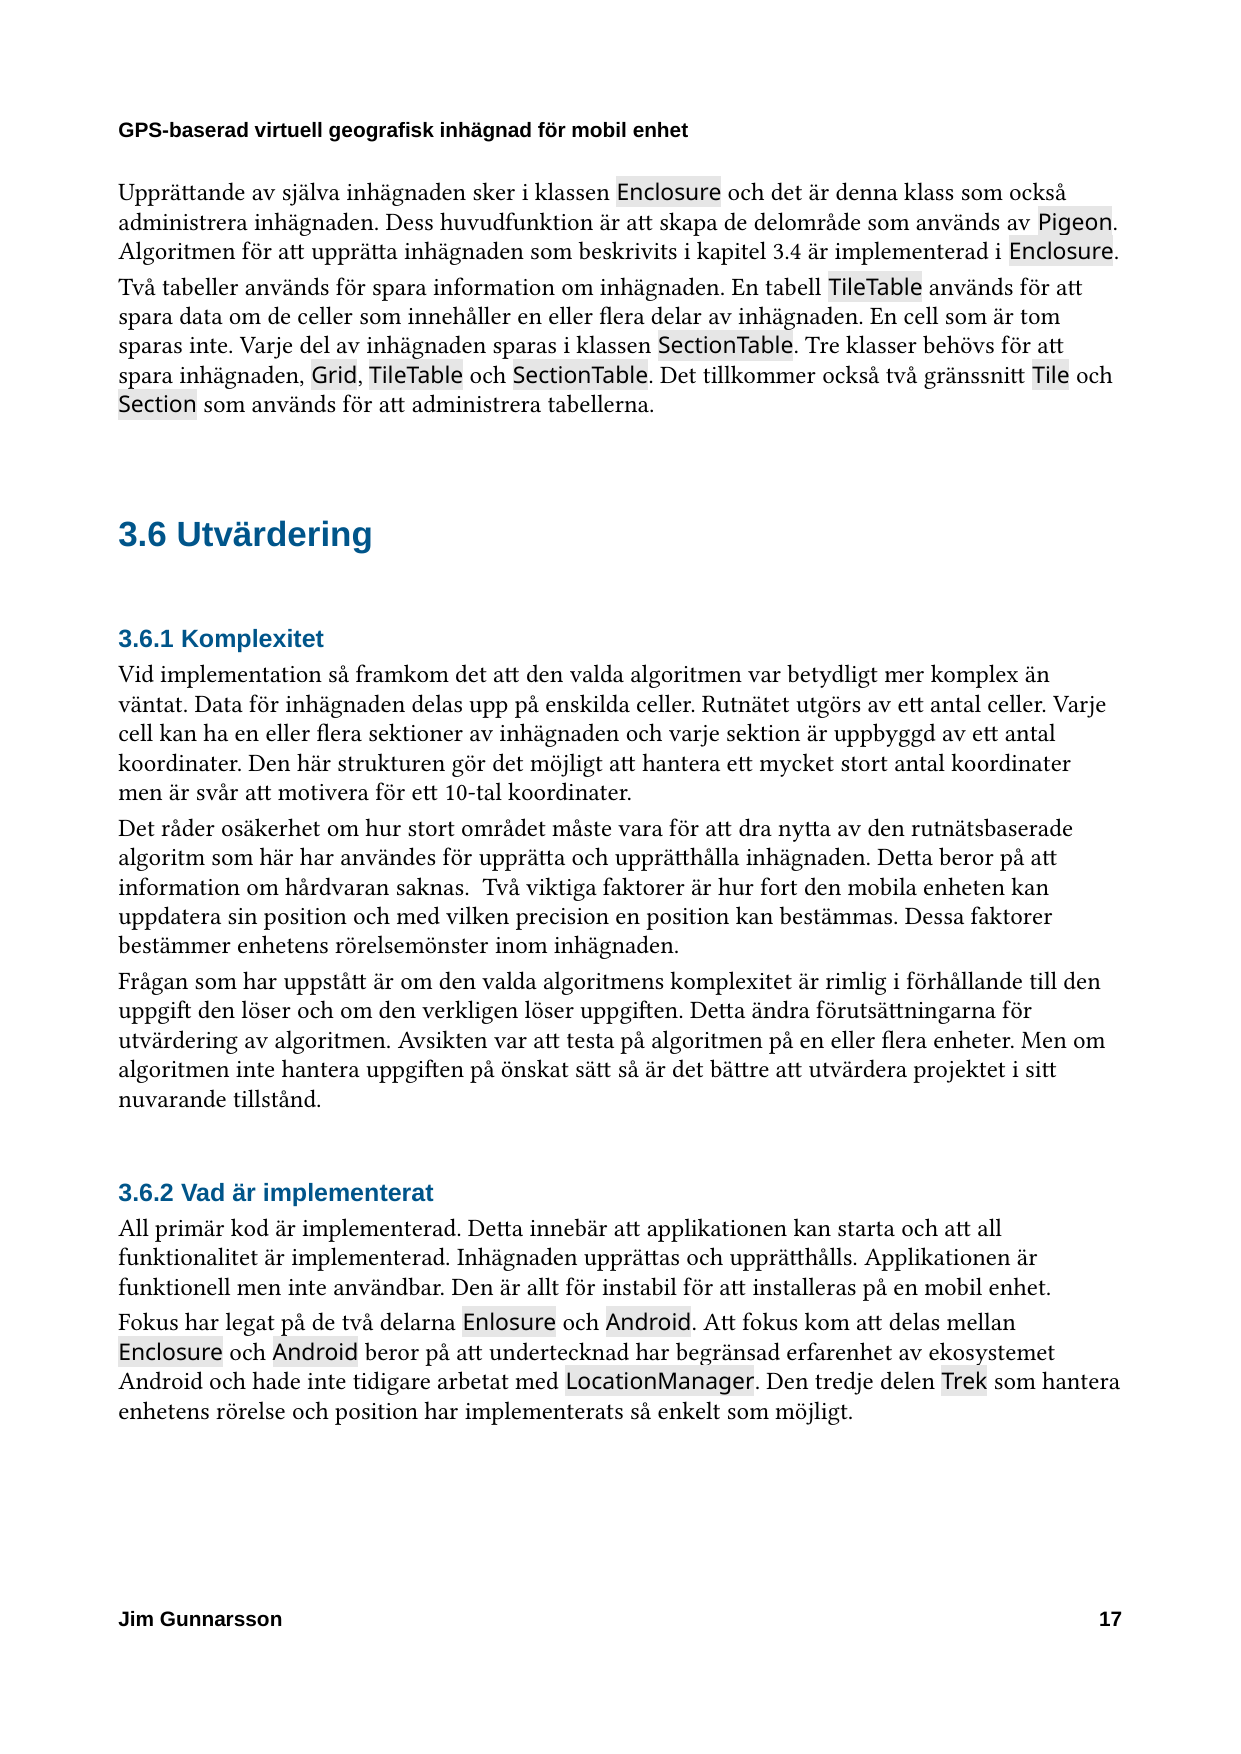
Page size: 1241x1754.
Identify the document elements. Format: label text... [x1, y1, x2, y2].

text Två tabeller används för spara information om inhägnaden. En tabell TileTable används för att spara data om de celler som innehåller en eller flera delar av inhägnaden. En cell som är tom sparas inte. Varje del av inhägnaden sparas i klassen SectionTable. Tre klasser behövs för att spara inhägnaden, Grid, TileTable och SectionTable. Det tillkommer också två gränssnitt Tile och Section som används för att administrera tabellerna. [118, 271, 1122, 419]
subtitle Vad är implementerat [118, 1178, 1122, 1207]
subtitle Komplexitet [118, 624, 1122, 653]
text Det råder osäkerhet om hur stort området måste vara för att dra nytta av den rutnätsbaserade algoritm som här har användes för upprätta och upprätthålla inhägnaden. Detta beror på att information om hårdvaran saknas. Två viktiga faktorer är hur fort den mobila enheten kan uppdatera sin position och med vilken precision en position kan bestämmas. Dessa faktorer bestämmer enhetens rörelsemönster inom inhägnaden. [118, 812, 1122, 960]
text Vid implementation så framkom det att den valda algoritmen var betydligt mer komplex än väntat. Data för inhägnaden delas upp på enskilda celler. Rutnätet utgörs av ett antal celler. Varje cell kan ha en eller flera sektioner av inhägnaden och varje sektion är uppbyggd av ett antal koordinater. Den här strukturen gör det möjligt att hantera ett mycket stort antal koordinater men är svår att motivera för ett 10-tal koordinater. [118, 659, 1122, 806]
text Upprättande av själva inhägnaden sker i klassen Enclosure och det är denna klass som också administrera inhägnaden. Dess huvudfunktion är att skapa de delområde som används av Pigeon. Algoritmen för att upprätta inhägnaden som beskrivits i kapitel 3.4 är implementerad i Enclosure. [118, 177, 1122, 266]
text Fokus har legat på de två delarna Enlosure och Android. Att fokus kom att delas mellan Enclosure och Android beror på att undertecknad har begränsad erfarenhet av ekosystemet Android och hade inte tidigare arbetat med LocationManager. Den tredje delen Trek som hantera enhetens rörelse och position har implementerats så enkelt som möjligt. [118, 1307, 1122, 1425]
subtitle Utvärdering [118, 513, 1122, 553]
text Frågan som har uppstått är om den valda algoritmens komplexitet är rimlig i förhållande till den uppgift den löser och om den verkligen löser uppgiften. Detta ändra förutsättningarna för utvärdering av algoritmen. Avsikten var att testa på algoritmen på en eller flera enheter. Men om algoritmen inte hantera uppgiften på önskat sätt så är det bättre att utvärdera projektet i sitt nuvarande tillstånd. [118, 966, 1122, 1113]
text All primär kod är implementerad. Detta innebär att applikationen kan starta och att all funktionalitet är implementerad. Inhägnaden upprättas och upprätthålls. Applikationen är funktionell men inte användbar. Den är allt för instabil för att installeras på en mobil enhet. [118, 1213, 1122, 1301]
